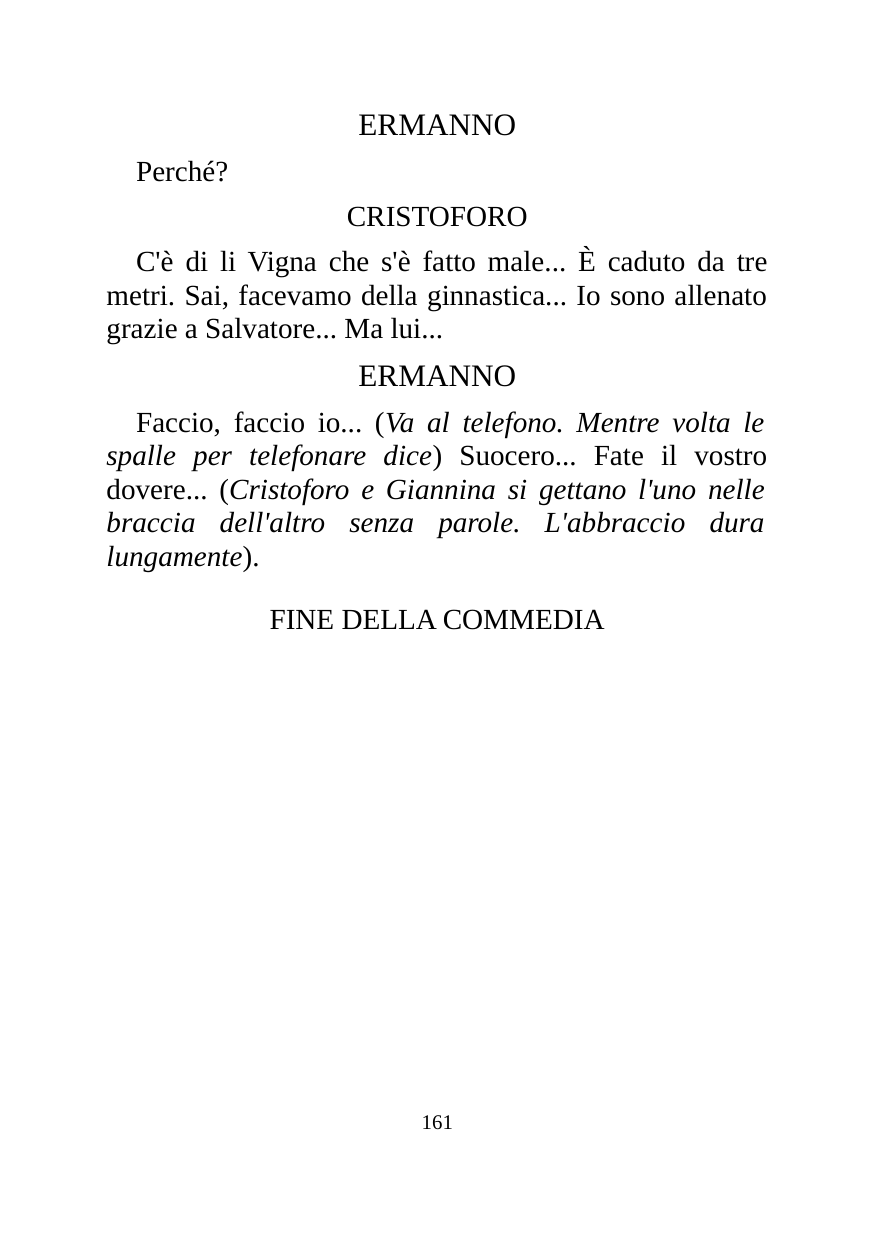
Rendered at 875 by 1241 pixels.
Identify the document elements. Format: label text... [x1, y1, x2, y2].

text ERMANNO [106, 106, 768, 142]
text C'è di li Vigna che s'è fatto male... È caduto da tre metri. Sai, facevamo della ginnastica... Io sono allenato grazie a Salvatore... Ma lui... [106, 244, 768, 345]
text Faccio, faccio io... (Va al telefono. Mentre volta le spalle per telefonare dice) Suocero... Fate il vostro dovere... (Cristoforo e Giannina si gettano l'uno nelle braccia dell'altro senza parole. L'abbraccio dura lungamente). [106, 405, 768, 572]
text CRISTOFORO [106, 199, 768, 233]
text Perché? [106, 154, 768, 187]
text FINE DELLA COMMEDIA [106, 602, 768, 635]
text ERMANNO [106, 357, 768, 393]
